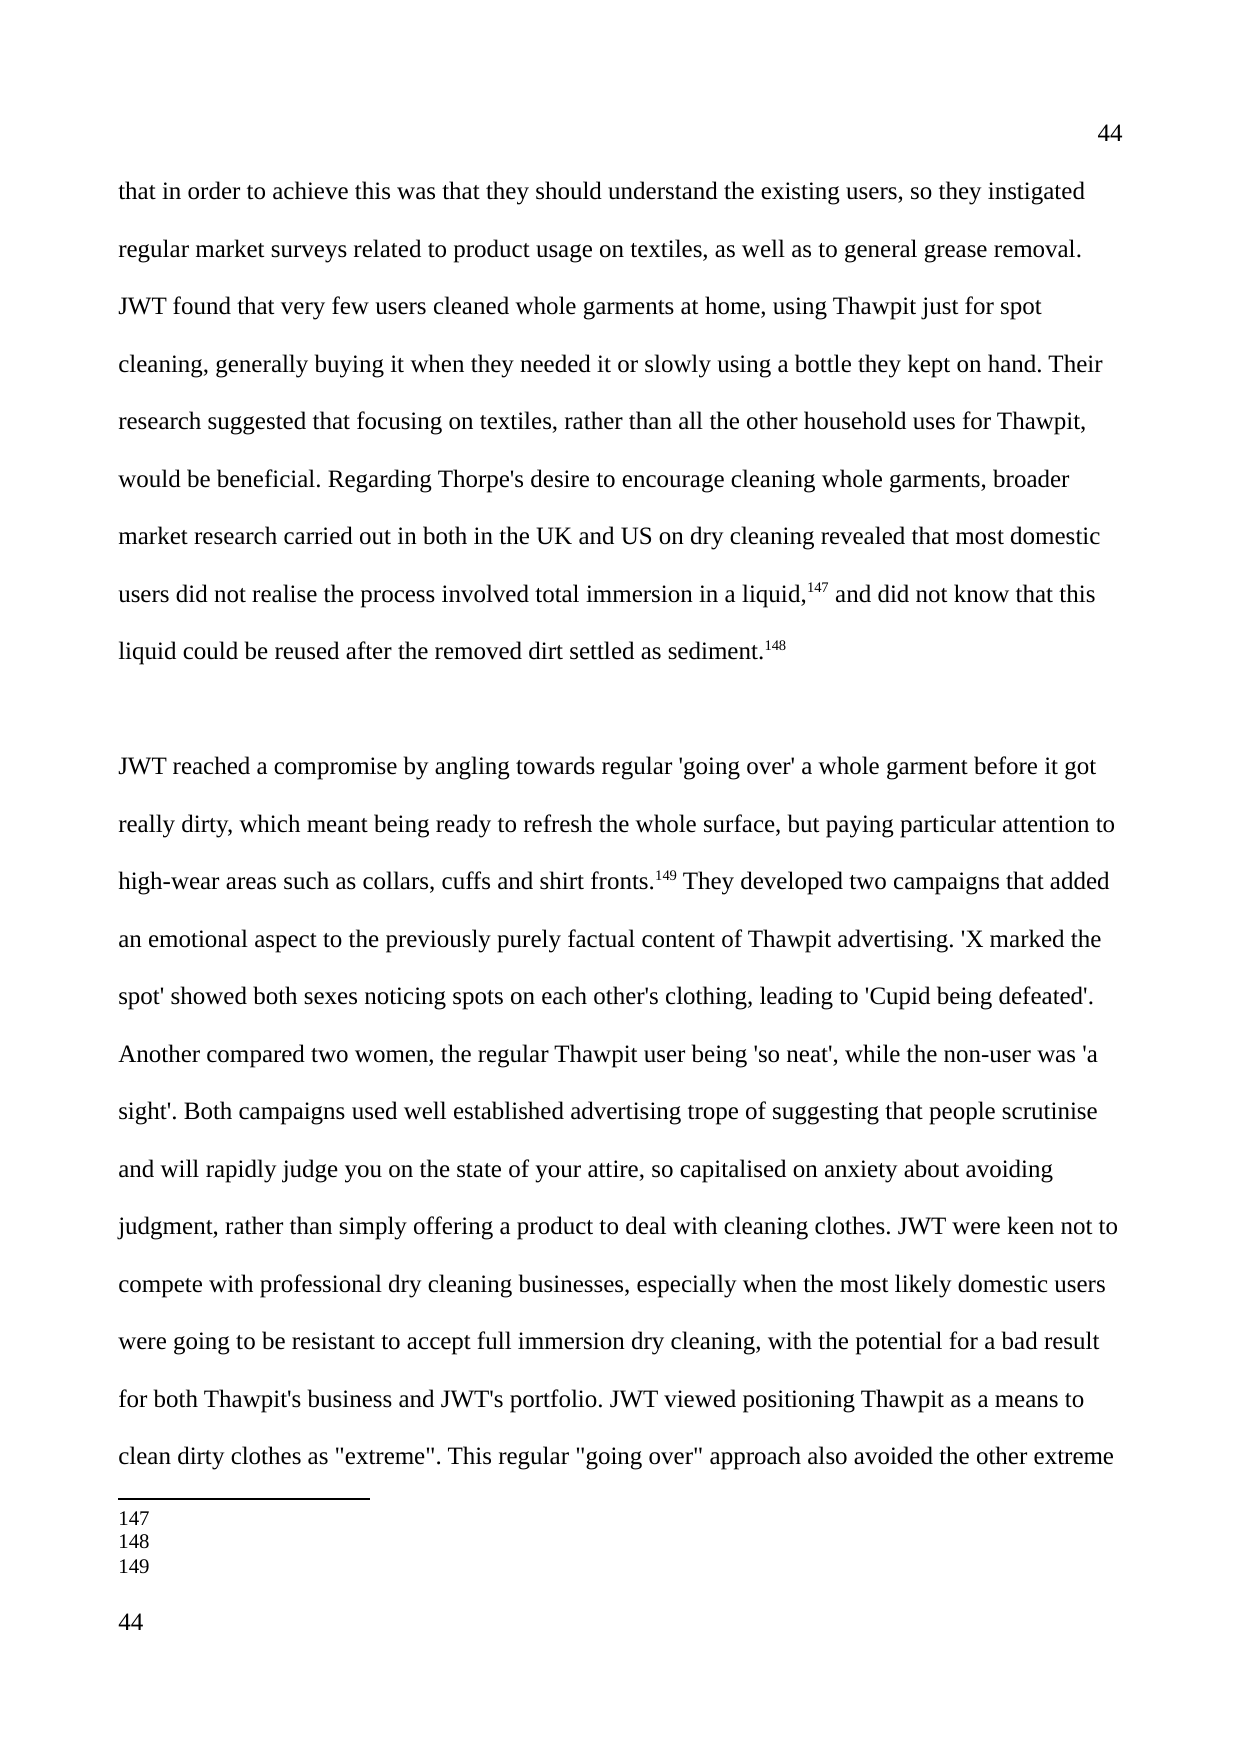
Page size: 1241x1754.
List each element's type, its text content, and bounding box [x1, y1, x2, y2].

text JWT reached a compromise by angling towards regular 'going over' a whole garment before it got really dirty, which meant being ready to refresh the whole surface, but paying particular attention to high-wear areas such as collars, cuffs and shirt fronts. They developed two campaigns that added an emotional aspect to the previously purely factual content of Thawpit advertising. 'X marked the spot' showed both sexes noticing spots on each other's clothing, leading to 'Cupid being defeated'. Another compared two women, the regular Thawpit user being 'so neat', while the non-user was 'a sight'. Both campaigns used well established advertising trope of suggesting that people scrutinise and will rapidly judge you on the state of your attire, so capitalised on anxiety about avoiding judgment, rather than simply offering a product to deal with cleaning clothes. JWT were keen not to compete with professional dry cleaning businesses, especially when the most likely domestic users were going to be resistant to accept full immersion dry cleaning, with the potential for a bad result for both Thawpit's business and JWT's portfolio. JWT viewed positioning Thawpit as a means to clean dirty clothes as "extreme". This regular "going over" approach also avoided the other extreme [118, 751, 1122, 1470]
text that in order to achieve this was that they should understand the existing users, so they instigated regular market surveys related to product usage on textiles, as well as to general grease removal. JWT found that very few users cleaned whole garments at home, using Thawpit just for spot cleaning, generally buying it when they needed it or slowly using a bottle they kept on hand. Their research suggested that focusing on textiles, rather than all the other household uses for Thawpit, would be beneficial. Regarding Thorpe's desire to encourage cleaning whole garments, broader market research carried out in both in the UK and US on dry cleaning revealed that most domestic users did not realise the process involved total immersion in a liquid, and did not know that this liquid could be reused after the removed dirt settled as sediment. [118, 176, 1122, 665]
